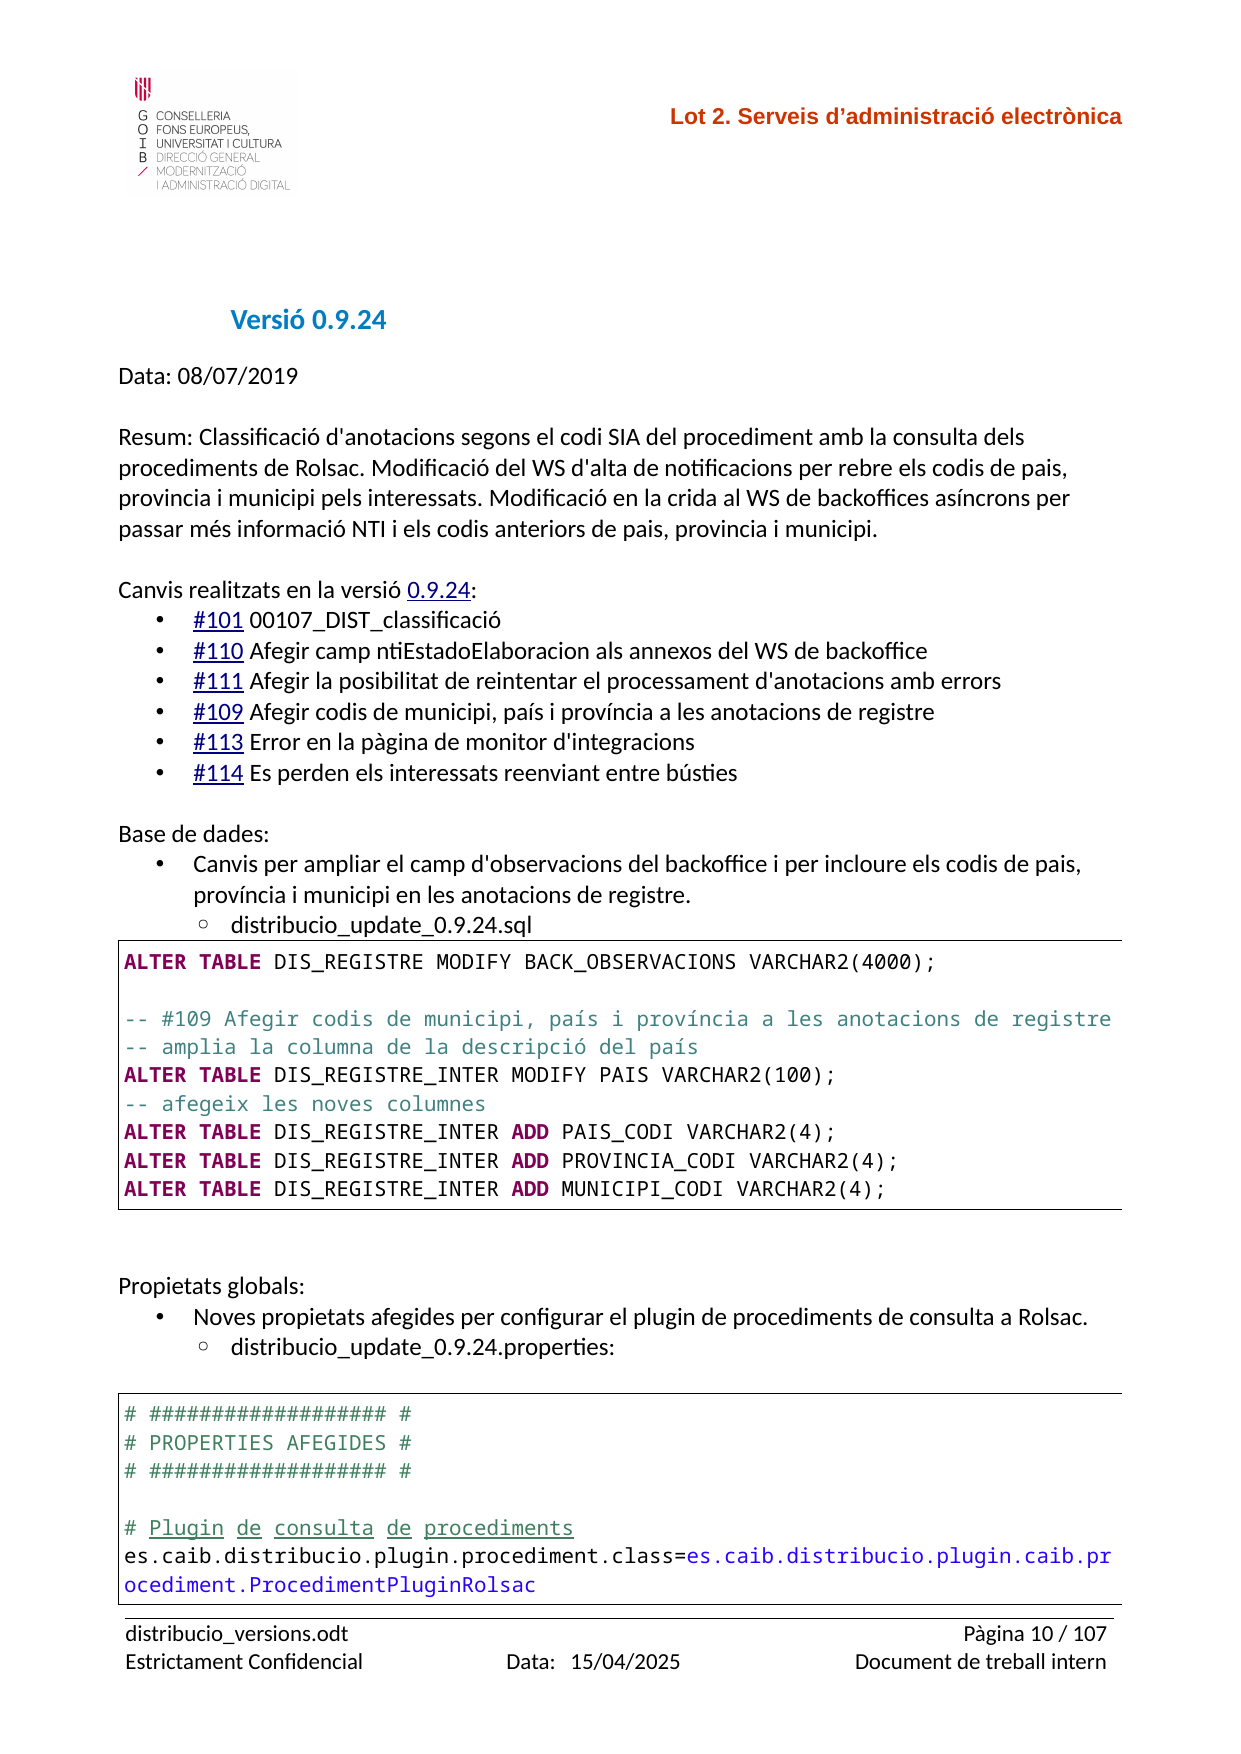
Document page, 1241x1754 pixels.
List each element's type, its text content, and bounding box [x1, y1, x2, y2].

text Propietats globals: [118, 1271, 1122, 1301]
list #114 Es perden els interessats reenviant entre bústies [156, 757, 1122, 787]
list #110 Afegir camp ntiEstadoElaboracion als annexos del WS de backoffice [156, 635, 1122, 665]
list #109 Afegir codis de municipi, país i província a les anotacions de registre [156, 696, 1122, 726]
list #111 Afegir la posibilitat de reintentar el processament d'anotacions amb errors [156, 665, 1122, 696]
text Canvis realitzats en la versió 0.9.24: [118, 574, 1122, 604]
table_header ALTER TABLE DIS_REGISTRE MODIFY BACK_OBSERVACIONS VARCHAR2(4000); -- #109 Afegir codis de municipi, país i província a les anotacions de registre -- amplia la columna de la descripció del país ALTER TABLE DIS_REGISTRE_INTER MODIFY PAIS VARCHAR2(100); -- afegeix les noves columnes ALTER TABLE DIS_REGISTRE_INTER ADD PAIS_CODI VARCHAR2(4); ALTER TABLE DIS_REGISTRE_INTER ADD PROVINCIA_CODI VARCHAR2(4); ALTER TABLE DIS_REGISTRE_INTER ADD MUNICIPI_CODI VARCHAR2(4); [119, 941, 1122, 1208]
list #113 Error en la pàgina de monitor d'integracions [156, 726, 1122, 757]
list Canvis per ampliar el camp d'observacions del backoffice i per incloure els codis de pais, província i municipi en les anotacions de registre. [156, 848, 1122, 909]
subtitle Versió 0.9.24 [153, 301, 1122, 336]
list distribucio_update_0.9.24.properties: [193, 1332, 1122, 1362]
list distribucio_update_0.9.24.sql [193, 909, 1122, 940]
list Noves propietats afegides per configurar el plugin de procediments de consulta a Rolsac. [156, 1301, 1122, 1332]
text Base de dades: [118, 818, 1122, 848]
list #101 00107_DIST_classificació [156, 604, 1122, 635]
text Data: 08/07/2019 [118, 360, 1122, 391]
table_header # ################### # # PROPERTIES AFEGIDES # # ################### # # Plugin de consulta de procediments es.caib.distribucio.plugin.procediment.class=es.caib.distribucio.plugin.caib.procediment.ProcedimentPluginRolsac [119, 1394, 1122, 1604]
picture [126, 70, 299, 197]
text Resum: Classificació d'anotacions segons el codi SIA del procediment amb la consulta dels procediments de Rolsac. Modificació del WS d'alta de notificacions per rebre els codis de pais, provincia i municipi pels interessats. Modificació en la crida al WS de backoffices asíncrons per passar més informació NTI i els codis anteriors de pais, provincia i municipi. [118, 421, 1122, 543]
